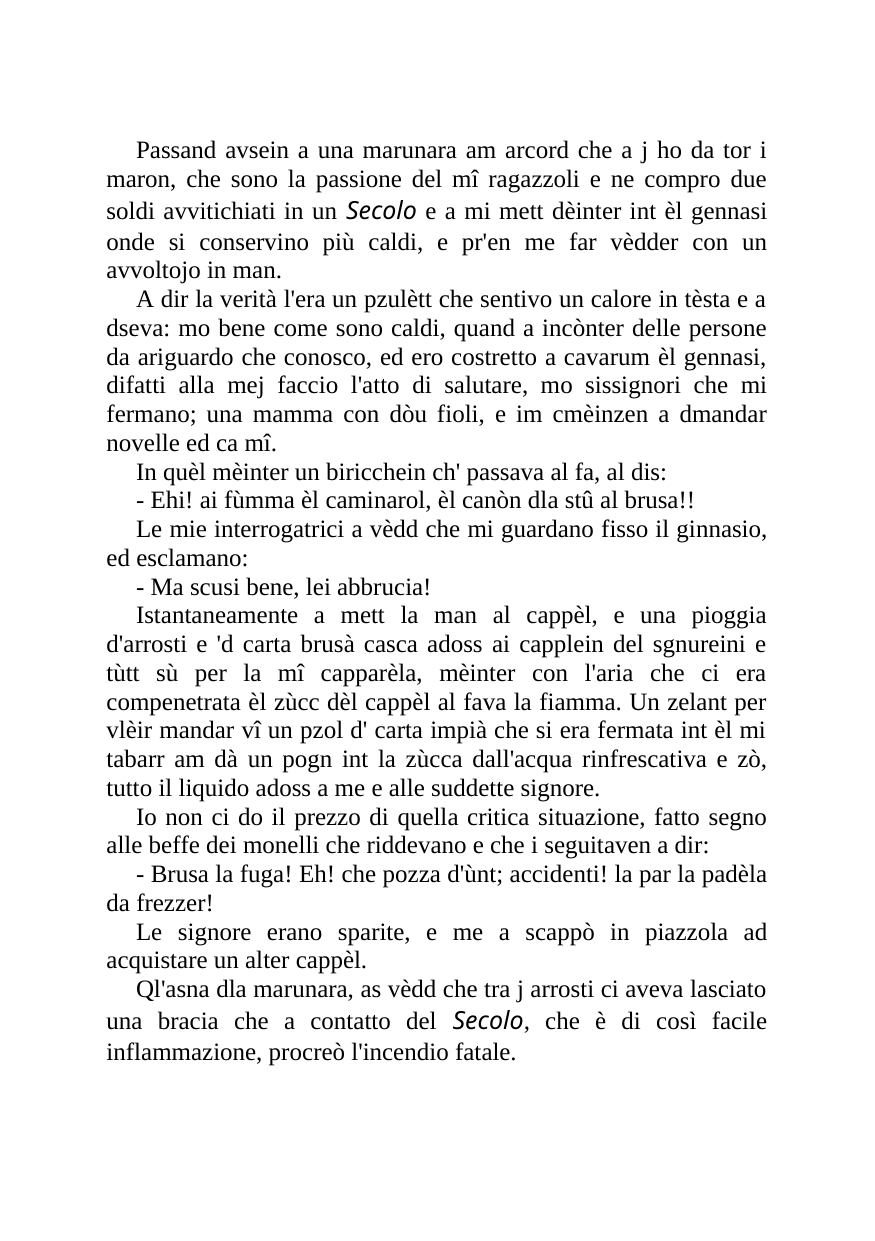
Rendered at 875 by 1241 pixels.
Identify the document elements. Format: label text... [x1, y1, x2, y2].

text In quèl mèinter un biricchein ch' passava al fa, al dis: [106, 457, 768, 485]
text - Brusa la fuga! Eh! che pozza d'ùnt; accidenti! la par la padèla da frezzer! [106, 859, 768, 917]
text Le mie interrogatrici a vèdd che mi guardano fisso il ginnasio, ed esclamano: [106, 514, 768, 572]
text Le signore erano sparite, e me a scappò in piazzola ad acquistare un alter cappèl. [106, 917, 768, 974]
text Istantaneamente a mett la man al cappèl, e una pioggia d'arrosti e 'd carta brusà casca adoss ai capplein del sgnureini e tùtt sù per la mî capparèla, mèinter con l'aria che ci era compenetrata èl zùcc dèl cappèl al fava la fiamma. Un zelant per vlèir mandar vî un pzol d' carta impià che si era fermata int èl mi tabarr am dà un pogn int la zùcca dall'acqua rinfrescativa e zò, tutto il liquido adoss a me e alle suddette signore. [106, 600, 768, 802]
text - Ma scusi bene, lei abbrucia! [106, 572, 768, 600]
text Passand avsein a una marunara am arcord che a j ho da tor i maron, che sono la passione del mî ragazzoli e ne compro due soldi avvitichiati in un Secolo e a mi mett dèinter int èl gennasi onde si conservino più caldi, e pr'en me far vèdder con un avvoltojo in man. [106, 135, 768, 284]
text A dir la verità l'era un pzulètt che sentivo un calore in tèsta e a dseva: mo bene come sono caldi, quand a incònter delle persone da ariguardo che conosco, ed ero costretto a cavarum èl gennasi, difatti alla mej faccio l'atto di salutare, mo sissignori che mi fermano; una mamma con dòu fioli, e im cmèinzen a dmandar novelle ed ca mî. [106, 284, 768, 457]
text Ql'asna dla marunara, as vèdd che tra j arrosti ci aveva lasciato una bracia che a contatto del Secolo, che è di così facile inflammazione, procreò l'incendio fatale. [106, 974, 768, 1066]
text - Ehi! ai fùmma èl caminarol, èl canòn dla stû al brusa!! [106, 485, 768, 514]
text Io non ci do il prezzo di quella critica situazione, fatto segno alle beffe dei monelli che riddevano e che i seguitaven a dir: [106, 802, 768, 859]
